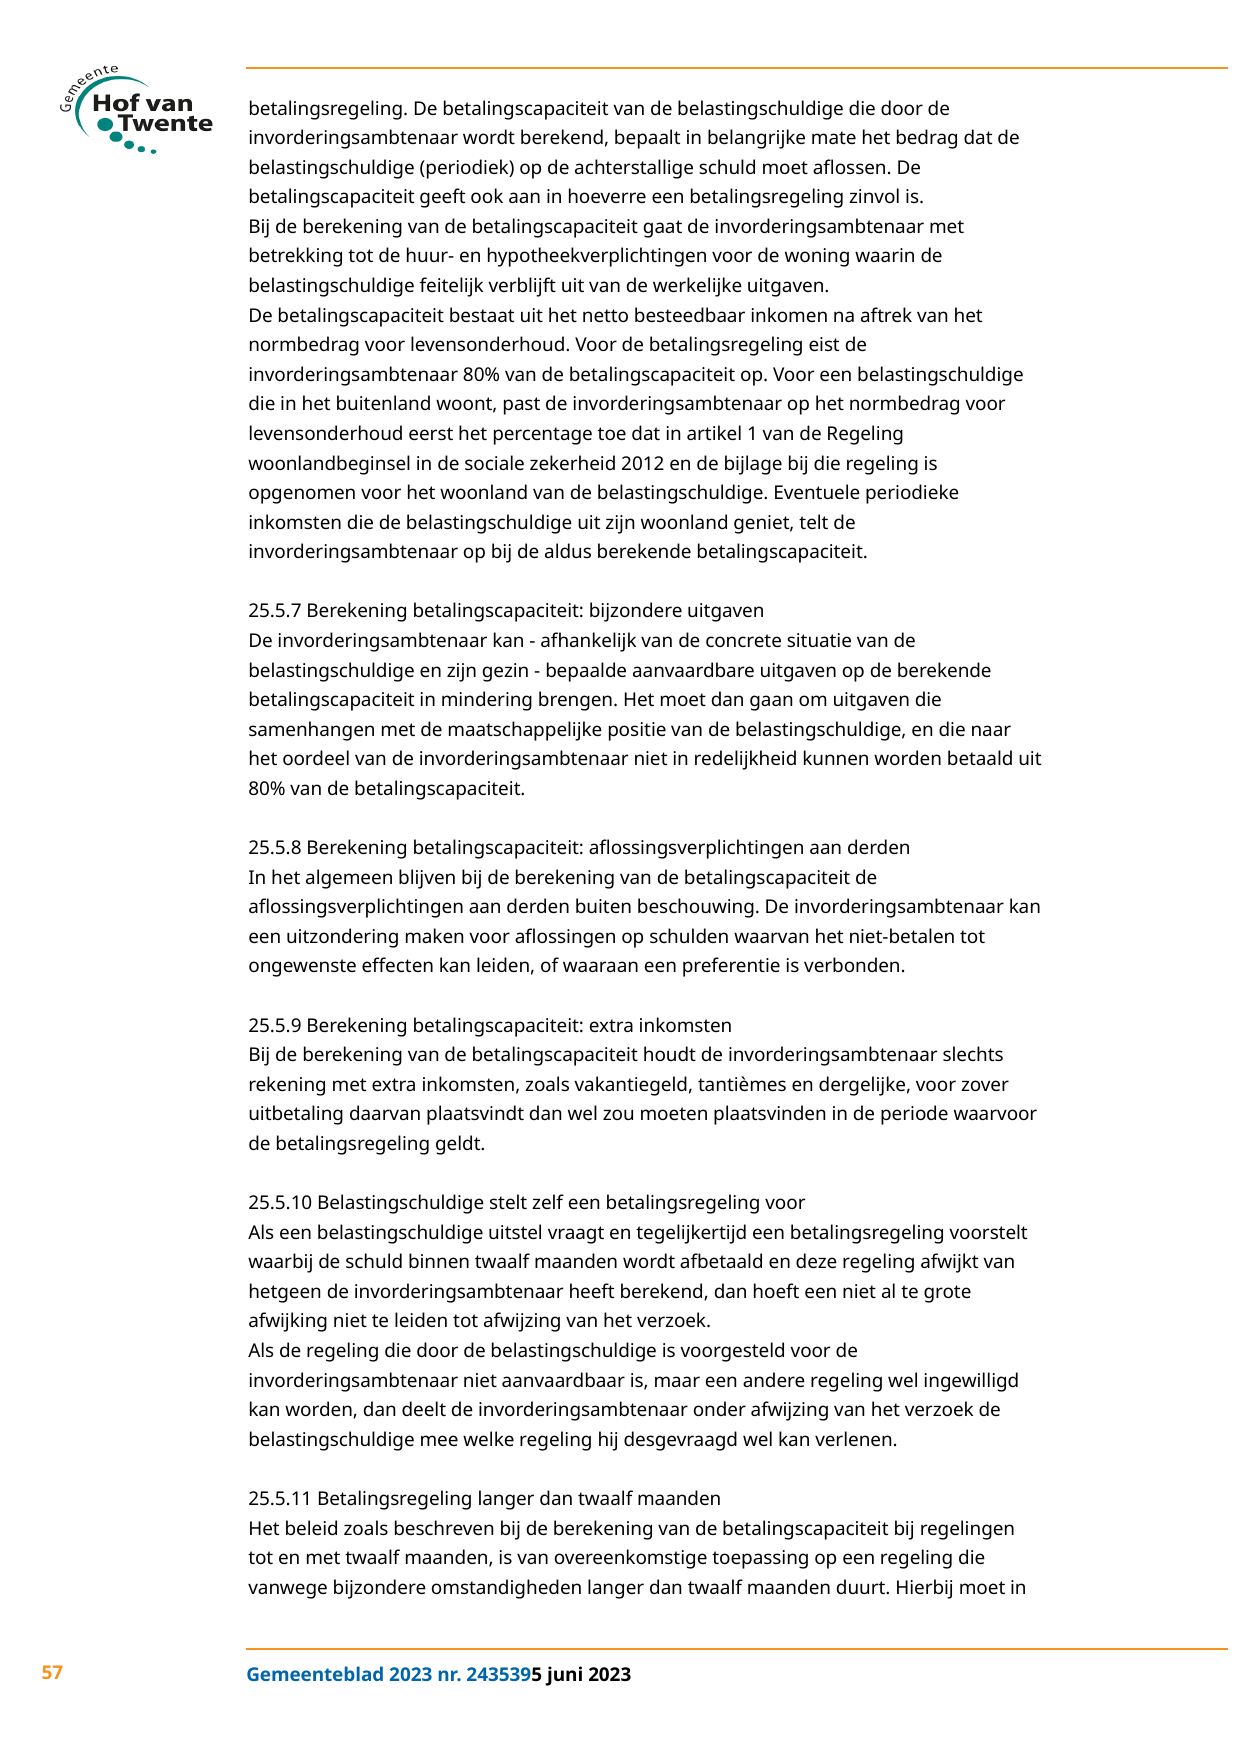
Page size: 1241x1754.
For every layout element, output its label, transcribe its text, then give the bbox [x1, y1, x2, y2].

text invorderingsambtenaar op bij de aldus berekende betalingscapaciteit. [248, 538, 1152, 564]
text waarbij de schuld binnen twaalf maanden wordt afbetaald en deze regeling afwijkt van [248, 1248, 1152, 1274]
text belastingschuldige mee welke regeling hij desgevraagd wel kan verlenen. [248, 1426, 1152, 1452]
text rekening met extra inkomsten, zoals vakantiegeld, tantièmes en dergelijke, voor zover [248, 1071, 1152, 1097]
text een uitzondering maken voor aflossingen op schulden waarvan het niet-betalen tot [248, 923, 1152, 949]
text 25.5.9 Berekening betalingscapaciteit: extra inkomsten [248, 1012, 1152, 1038]
text normbedrag voor levensonderhoud. Voor de betalingsregeling eist de [248, 331, 1152, 357]
text betalingscapaciteit geeft ook aan in hoeverre een betalingsregeling zinvol is. [248, 183, 1152, 209]
text hetgeen de invorderingsambtenaar heeft berekend, dan hoeft een niet al te grote [248, 1278, 1152, 1304]
text woonlandbeginsel in de sociale zekerheid 2012 en de bijlage bij die regeling is [248, 450, 1152, 476]
text Bij de berekening van de betalingscapaciteit gaat de invorderingsambtenaar met [248, 213, 1152, 239]
text De betalingscapaciteit bestaat uit het netto besteedbaar inkomen na aftrek van het [248, 302, 1152, 328]
text betalingscapaciteit in mindering brengen. Het moet dan gaan om uitgaven die [248, 686, 1152, 712]
text Als de regeling die door de belastingschuldige is voorgesteld voor de [248, 1337, 1152, 1363]
picture [41, 47, 231, 172]
text aflossingsverplichtingen aan derden buiten beschouwing. De invorderingsambtenaar kan [248, 893, 1152, 919]
text inkomsten die de belastingschuldige uit zijn woonland geniet, telt de [248, 509, 1152, 535]
text 25.5.10 Belastingschuldige stelt zelf een betalingsregeling voor [248, 1189, 1152, 1215]
text afwijking niet te leiden tot afwijzing van het verzoek. [248, 1308, 1152, 1333]
text In het algemeen blijven bij de berekening van de betalingscapaciteit de [248, 864, 1152, 890]
text Bij de berekening van de betalingscapaciteit houdt de invorderingsambtenaar slechts [248, 1041, 1152, 1067]
text 25.5.7 Berekening betalingscapaciteit: bijzondere uitgaven [248, 598, 1152, 623]
text ongewenste effecten kan leiden, of waaraan een preferentie is verbonden. [248, 953, 1152, 978]
text samenhangen met de maatschappelijke positie van de belastingschuldige, en die naar [248, 716, 1152, 742]
text die in het buitenland woont, past de invorderingsambtenaar op het normbedrag voor [248, 391, 1152, 416]
text invorderingsambtenaar niet aanvaardbaar is, maar een andere regeling wel ingewilligd [248, 1367, 1152, 1393]
text belastingschuldige (periodiek) op de achterstallige schuld moet aflossen. De [248, 154, 1152, 180]
text 25.5.8 Berekening betalingscapaciteit: aflossingsverplichtingen aan derden [248, 834, 1152, 860]
text levensonderhoud eerst het percentage toe dat in artikel 1 van de Regeling [248, 420, 1152, 446]
text betrekking tot de huur- en hypotheekverplichtingen voor de woning waarin de [248, 243, 1152, 268]
text 25.5.11 Betalingsregeling langer dan twaalf maanden [248, 1485, 1152, 1511]
text het oordeel van de invorderingsambtenaar niet in redelijkheid kunnen worden betaald uit [248, 746, 1152, 771]
text belastingschuldige en zijn gezin - bepaalde aanvaardbare uitgaven op de berekende [248, 657, 1152, 683]
text uitbetaling daarvan plaatsvindt dan wel zou moeten plaatsvinden in de periode waarvoor [248, 1101, 1152, 1126]
text Het beleid zoals beschreven bij de berekening van de betalingscapaciteit bij regelingen [248, 1515, 1152, 1541]
text invorderingsambtenaar 80% van de betalingscapaciteit op. Voor een belastingschuldige [248, 361, 1152, 387]
text kan worden, dan deelt de invorderingsambtenaar onder afwijzing van het verzoek de [248, 1396, 1152, 1422]
text Als een belastingschuldige uitstel vraagt en tegelijkertijd een betalingsregeling voorstelt [248, 1219, 1152, 1245]
text de betalingsregeling geldt. [248, 1130, 1152, 1156]
text 80% van de betalingscapaciteit. [248, 775, 1152, 801]
text belastingschuldige feitelijk verblijft uit van de werkelijke uitgaven. [248, 272, 1152, 298]
text vanwege bijzondere omstandigheden langer dan twaalf maanden duurt. Hierbij moet in [248, 1574, 1152, 1600]
text opgenomen voor het woonland van de belastingschuldige. Eventuele periodieke [248, 479, 1152, 505]
text tot en met twaalf maanden, is van overeenkomstige toepassing op een regeling die [248, 1544, 1152, 1570]
text betalingsregeling. De betalingscapaciteit van de belastingschuldige die door de [248, 95, 1152, 121]
text invorderingsambtenaar wordt berekend, bepaalt in belangrijke mate het bedrag dat de [248, 124, 1152, 150]
text De invorderingsambtenaar kan - afhankelijk van de concrete situatie van de [248, 627, 1152, 653]
